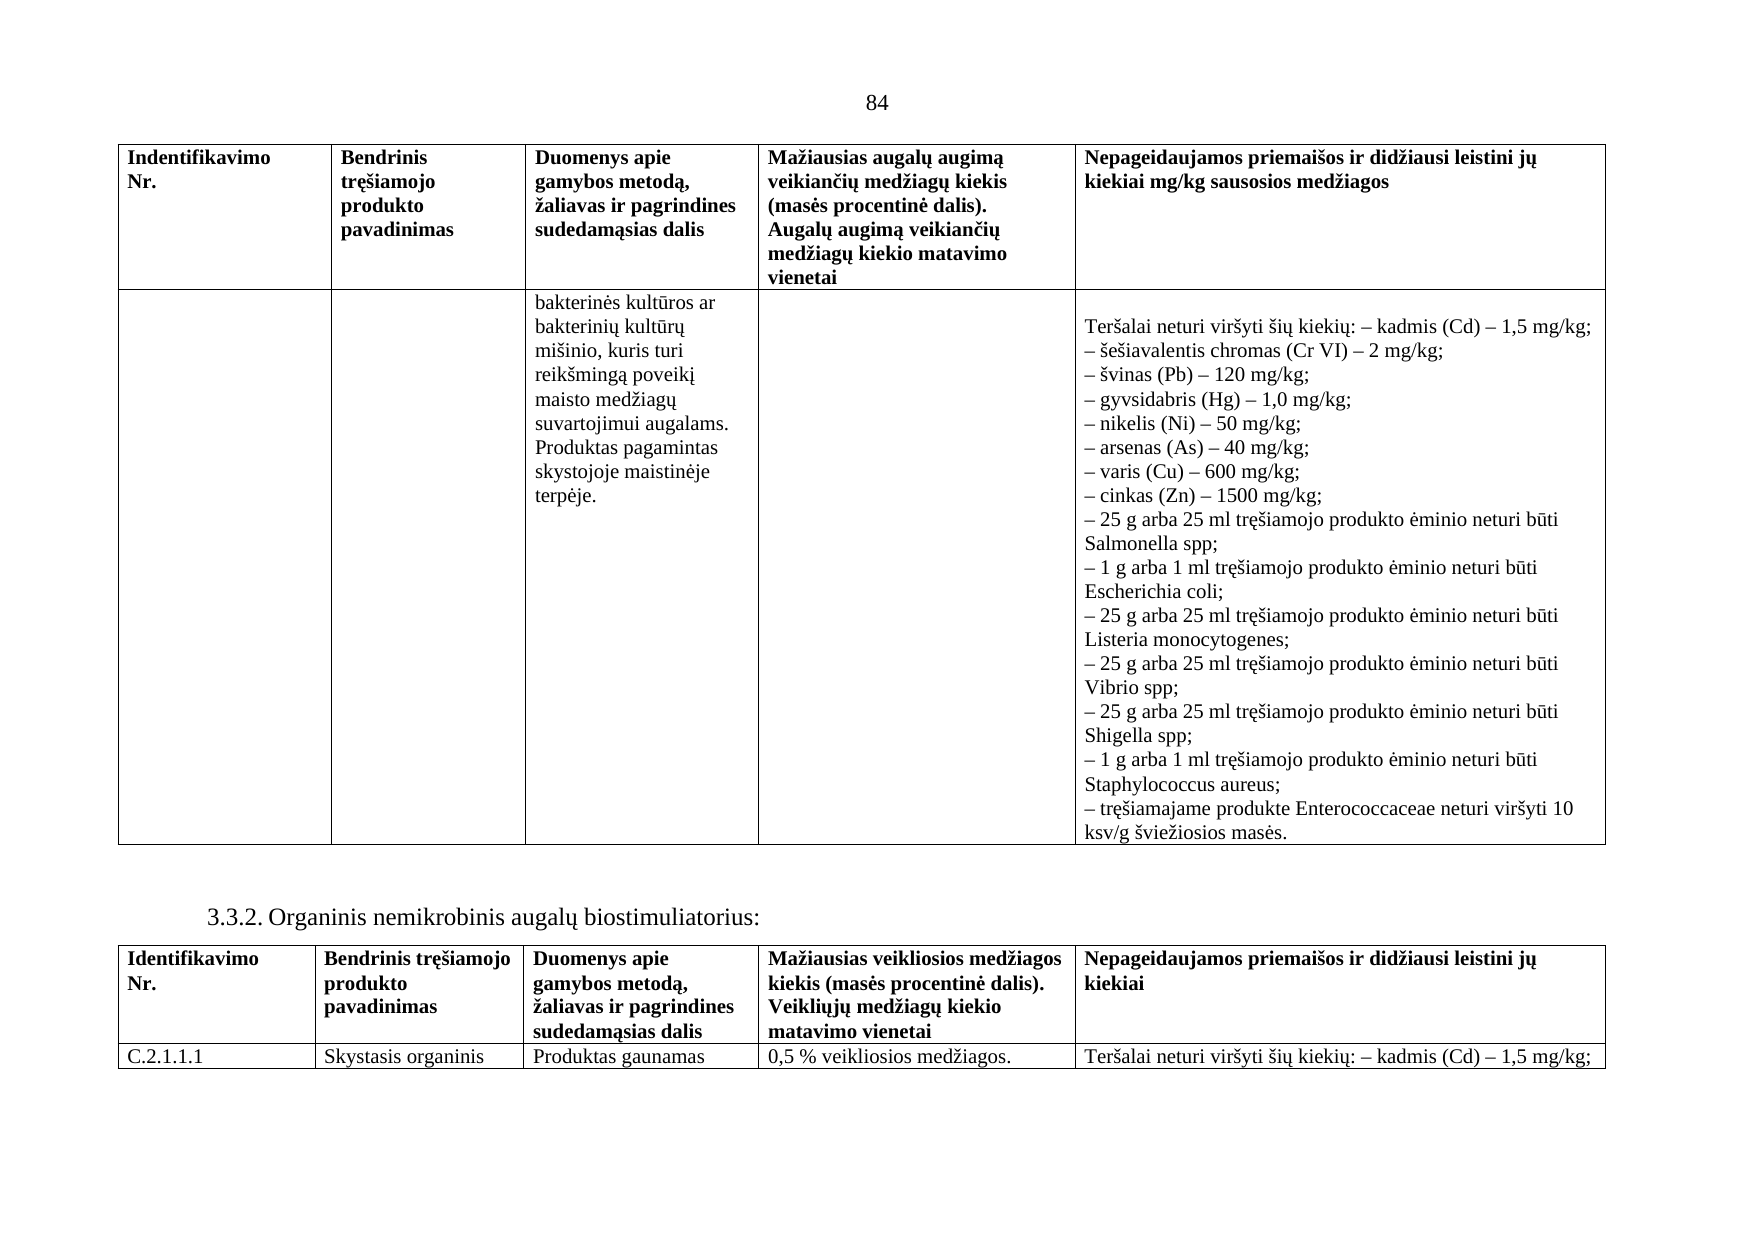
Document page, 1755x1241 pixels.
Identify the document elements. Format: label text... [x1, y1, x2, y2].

table_header Duomenys apie gamybos metodą, žaliavas ir pagrindines sudedamąsias dalis [526, 145, 758, 289]
table_header Mažiausias augalų augimą veikiančių medžiagų kiekis (masės procentinė dalis). Augalų augimą veikiančių medžiagų kiekio matavimo vienetai [759, 145, 1075, 289]
table_cell C.2.1.1.1 [119, 1044, 315, 1068]
table_cell [332, 290, 525, 844]
text 3.3.2. Organinis nemikrobinis augalų biostimuliatorius: [118, 902, 1636, 931]
table_cell [759, 290, 1075, 844]
table_header Bendrinis tręšiamojo produkto pavadinimas [332, 145, 525, 289]
table_cell Skystasis organinis [316, 1044, 523, 1068]
table_cell Produktas gaunamas [524, 1044, 758, 1068]
table_header Duomenys apie gamybos metodą, žaliavas ir pagrindines sudedamąsias dalis [524, 946, 758, 1043]
table_header Nepageidaujamos priemaišos ir didžiausi leistini jų kiekiai [1076, 946, 1605, 1043]
table_header Mažiausias veikliosios medžiagos kiekis (masės procentinė dalis). Veikliųjų medžiagų kiekio matavimo vienetai [759, 946, 1075, 1043]
table_header Nepageidaujamos priemaišos ir didžiausi leistini jų kiekiai mg/kg sausosios medžiagos [1076, 145, 1605, 289]
table_cell 0,5 % veikliosios medžiagos. [759, 1044, 1075, 1068]
table_cell bakterinės kultūros ar bakterinių kultūrų mišinio, kuris turi reikšmingą poveikį maisto medžiagų suvartojimui augalams. Produktas pagamintas skystojoje maistinėje terpėje. [526, 290, 758, 844]
table_header Bendrinis tręšiamojo produkto pavadinimas [316, 946, 523, 1043]
table_header Identifikavimo Nr. [119, 946, 315, 1043]
table_cell Teršalai neturi viršyti šių kiekių: – kadmis (Cd) – 1,5 mg/kg; – šešiavalentis chromas (Cr VI) – 2 mg/kg; – švinas (Pb) – 120 mg/kg; – gyvsidabris (Hg) – 1,0 mg/kg; – nikelis (Ni) – 50 mg/kg; – arsenas (As) – 40 mg/kg; – varis (Cu) – 600 mg/kg; – cinkas (Zn) – 1500 mg/kg; – 25 g arba 25 ml tręšiamojo produkto ėminio neturi būti Salmonella spp; – 1 g arba 1 ml tręšiamojo produkto ėminio neturi būti Escherichia coli; – 25 g arba 25 ml tręšiamojo produkto ėminio neturi būti Listeria monocytogenes; – 25 g arba 25 ml tręšiamojo produkto ėminio neturi būti Vibrio spp; – 25 g arba 25 ml tręšiamojo produkto ėminio neturi būti Shigella spp; – 1 g arba 1 ml tręšiamojo produkto ėminio neturi būti Staphylococcus aureus; – tręšiamajame produkte Enterococcaceae neturi viršyti 10 ksv/g šviežiosios masės. [1076, 290, 1605, 844]
table_cell [119, 290, 331, 844]
table_cell Teršalai neturi viršyti šių kiekių: – kadmis (Cd) – 1,5 mg/kg; [1076, 1044, 1605, 1068]
table_header Indentifikavimo Nr. [119, 145, 331, 289]
